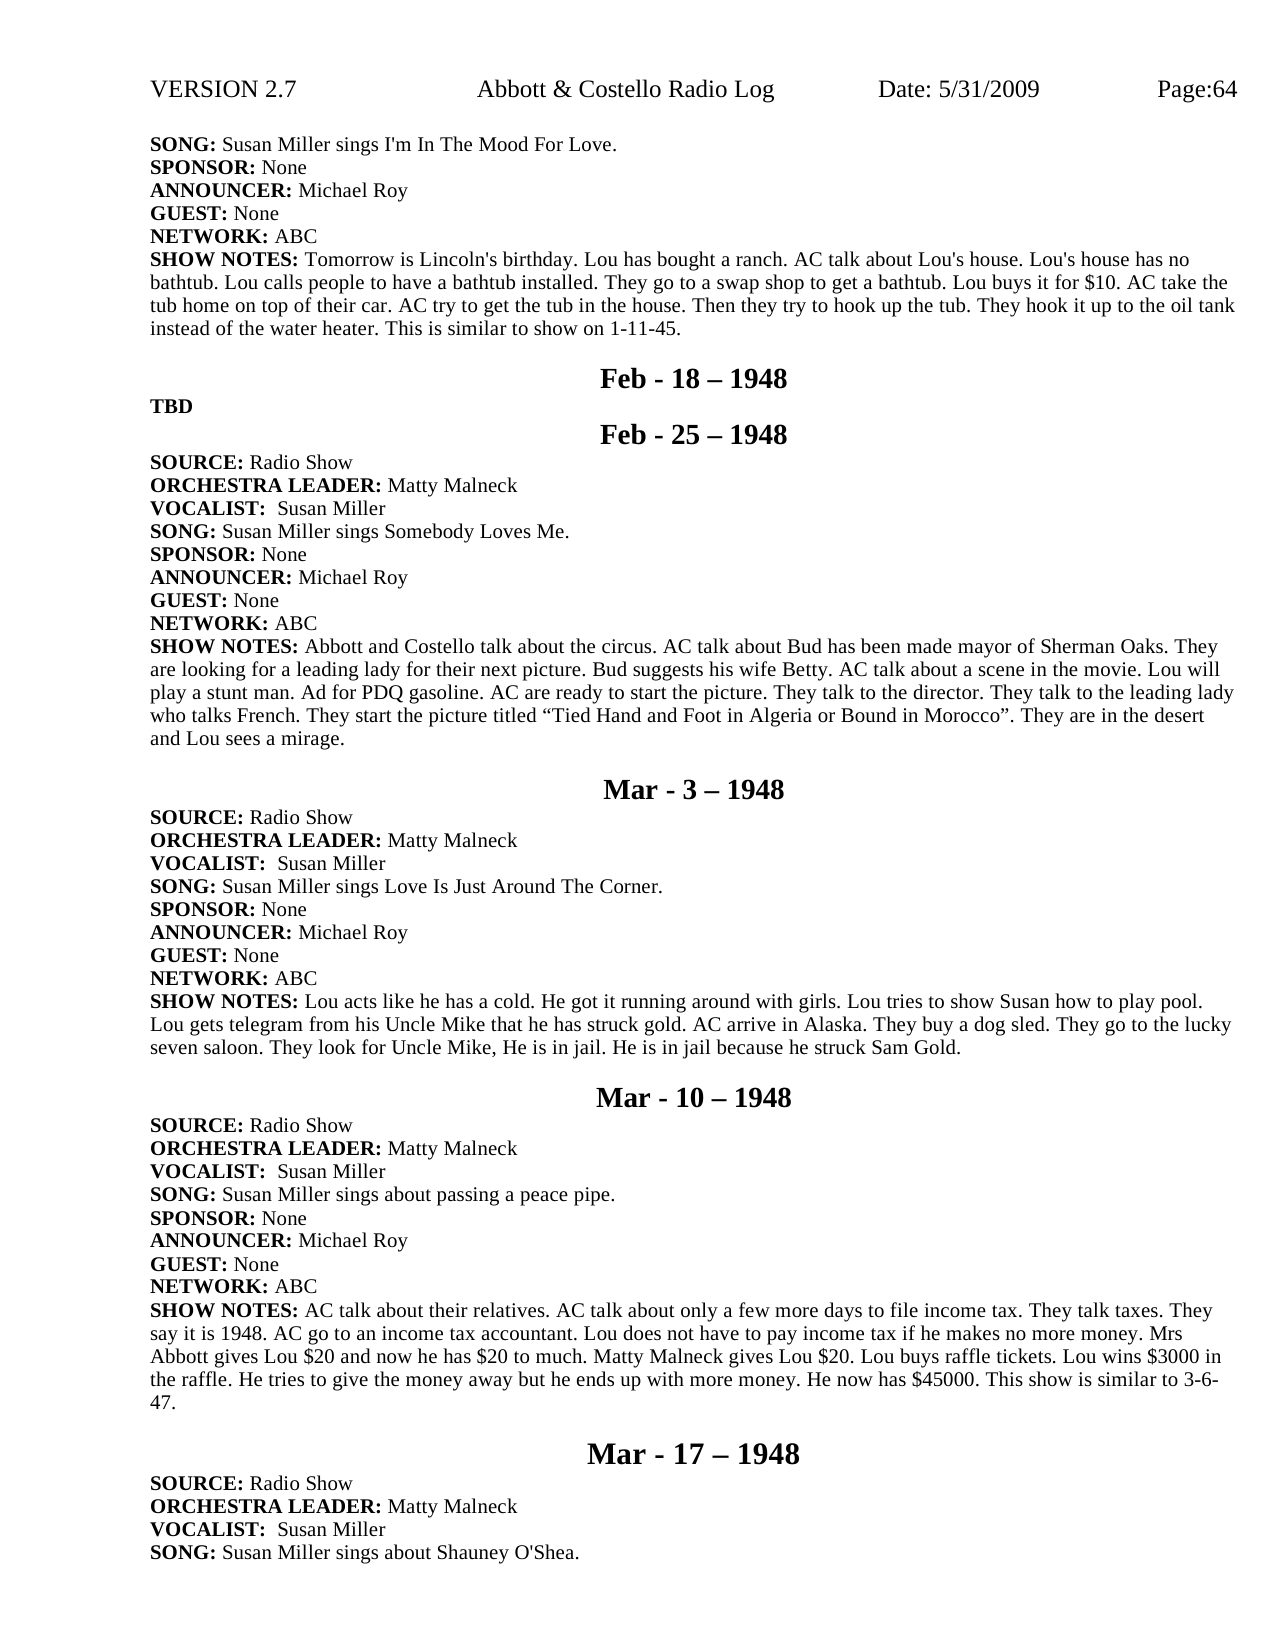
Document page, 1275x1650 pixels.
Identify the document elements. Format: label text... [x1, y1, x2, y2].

text NETWORK: ABC [150, 612, 1237, 635]
text SOURCE: Radio Show [150, 1114, 1237, 1137]
text NETWORK: ABC [150, 224, 1237, 248]
text SOURCE: Radio Show [150, 451, 1237, 474]
text GUEST: None [150, 589, 1237, 612]
text GUEST: None [150, 202, 1237, 224]
text VOCALIST: Susan Miller [150, 497, 1237, 520]
text SONG: Susan Miller sings about passing a peace pipe. [150, 1183, 1237, 1206]
text SHOW NOTES: Tomorrow is Lincoln's birthday. Lou has bought a ranch. AC talk about Lou's house. Lou's house has no bathtub. Lou calls people to have a bathtub installed. They go to a swap shop to get a bathtub. Lou buys it for $10. AC take the tub home on top of their car. AC try to get the tub in the house. Then they try to hook up the tub. They hook it up to the oil tank instead of the water heater. This is similar to show on 1-11-45. [150, 248, 1237, 340]
text VOCALIST: Susan Miller [150, 852, 1237, 874]
text SHOW NOTES: Abbott and Costello talk about the circus. AC talk about Bud has been made mayor of Sherman Oaks. They are looking for a leading lady for their next picture. Bud suggests his wife Betty. AC talk about a scene in the movie. Lou will play a stunt man. Ad for PDQ gasoline. AC are ready to start the picture. They talk to the director. They talk to the leading lady who talks French. They start the picture titled “Tied Hand and Foot in Algeria or Bound in Morocco”. They are in the desert and Lou sees a mirage. [150, 635, 1237, 750]
text Mar - 10 – 1948 [150, 1082, 1237, 1114]
text SOURCE: Radio Show [150, 806, 1237, 828]
text SHOW NOTES: AC talk about their relatives. AC talk about only a few more days to file income tax. They talk taxes. They say it is 1948. AC go to an income tax accountant. Lou does not have to pay income tax if he makes no more money. Mrs Abbott gives Lou $20 and now he has $20 to much. Matty Malneck gives Lou $20. Lou buys raffle tickets. Lou wins $3000 in the raffle. He tries to give the money away but he ends up with more money. He now has $45000. This show is similar to 3-6-47. [150, 1298, 1237, 1413]
text VOCALIST: Susan Miller [150, 1518, 1237, 1541]
text TBD [150, 395, 1237, 418]
text ANNOUNCER: Michael Roy [150, 1229, 1237, 1252]
text SONG: Susan Miller sings Somebody Loves Me. [150, 520, 1237, 543]
text NETWORK: ABC [150, 967, 1237, 990]
text ORCHESTRA LEADER: Matty Malneck [150, 474, 1237, 497]
text ORCHESTRA LEADER: Matty Malneck [150, 1494, 1237, 1518]
text ANNOUNCER: Michael Roy [150, 921, 1237, 944]
text SHOW NOTES: Lou acts like he has a cold. He got it running around with girls. Lou tries to show Susan how to play pool. Lou gets telegram from his Uncle Mike that he has struck gold. AC arrive in Alaska. They buy a dog sled. They go to the lucky seven saloon. They look for Uncle Mike, He is in jail. He is in jail because he struck Sam Gold. [150, 990, 1237, 1059]
text SPONSOR: None [150, 898, 1237, 921]
text ORCHESTRA LEADER: Matty Malneck [150, 1137, 1237, 1160]
text Mar - 17 – 1948 [150, 1437, 1237, 1472]
text SOURCE: Radio Show [150, 1472, 1237, 1494]
text Mar - 3 – 1948 [150, 773, 1237, 806]
text SPONSOR: None [150, 156, 1237, 178]
text GUEST: None [150, 944, 1237, 967]
text ANNOUNCER: Michael Roy [150, 566, 1237, 589]
text SONG: Susan Miller sings Love Is Just Around The Corner. [150, 874, 1237, 898]
text NETWORK: ABC [150, 1275, 1237, 1298]
text SONG: Susan Miller sings I'm In The Mood For Love. [150, 132, 1237, 156]
text Feb - 18 – 1948 [150, 363, 1237, 395]
text ANNOUNCER: Michael Roy [150, 178, 1237, 202]
text SPONSOR: None [150, 1206, 1237, 1229]
text SPONSOR: None [150, 543, 1237, 566]
text ORCHESTRA LEADER: Matty Malneck [150, 828, 1237, 852]
text SONG: Susan Miller sings about Shauney O'Shea. [150, 1541, 1237, 1564]
text Feb - 25 – 1948 [150, 418, 1237, 451]
text GUEST: None [150, 1252, 1237, 1275]
text VOCALIST: Susan Miller [150, 1160, 1237, 1183]
